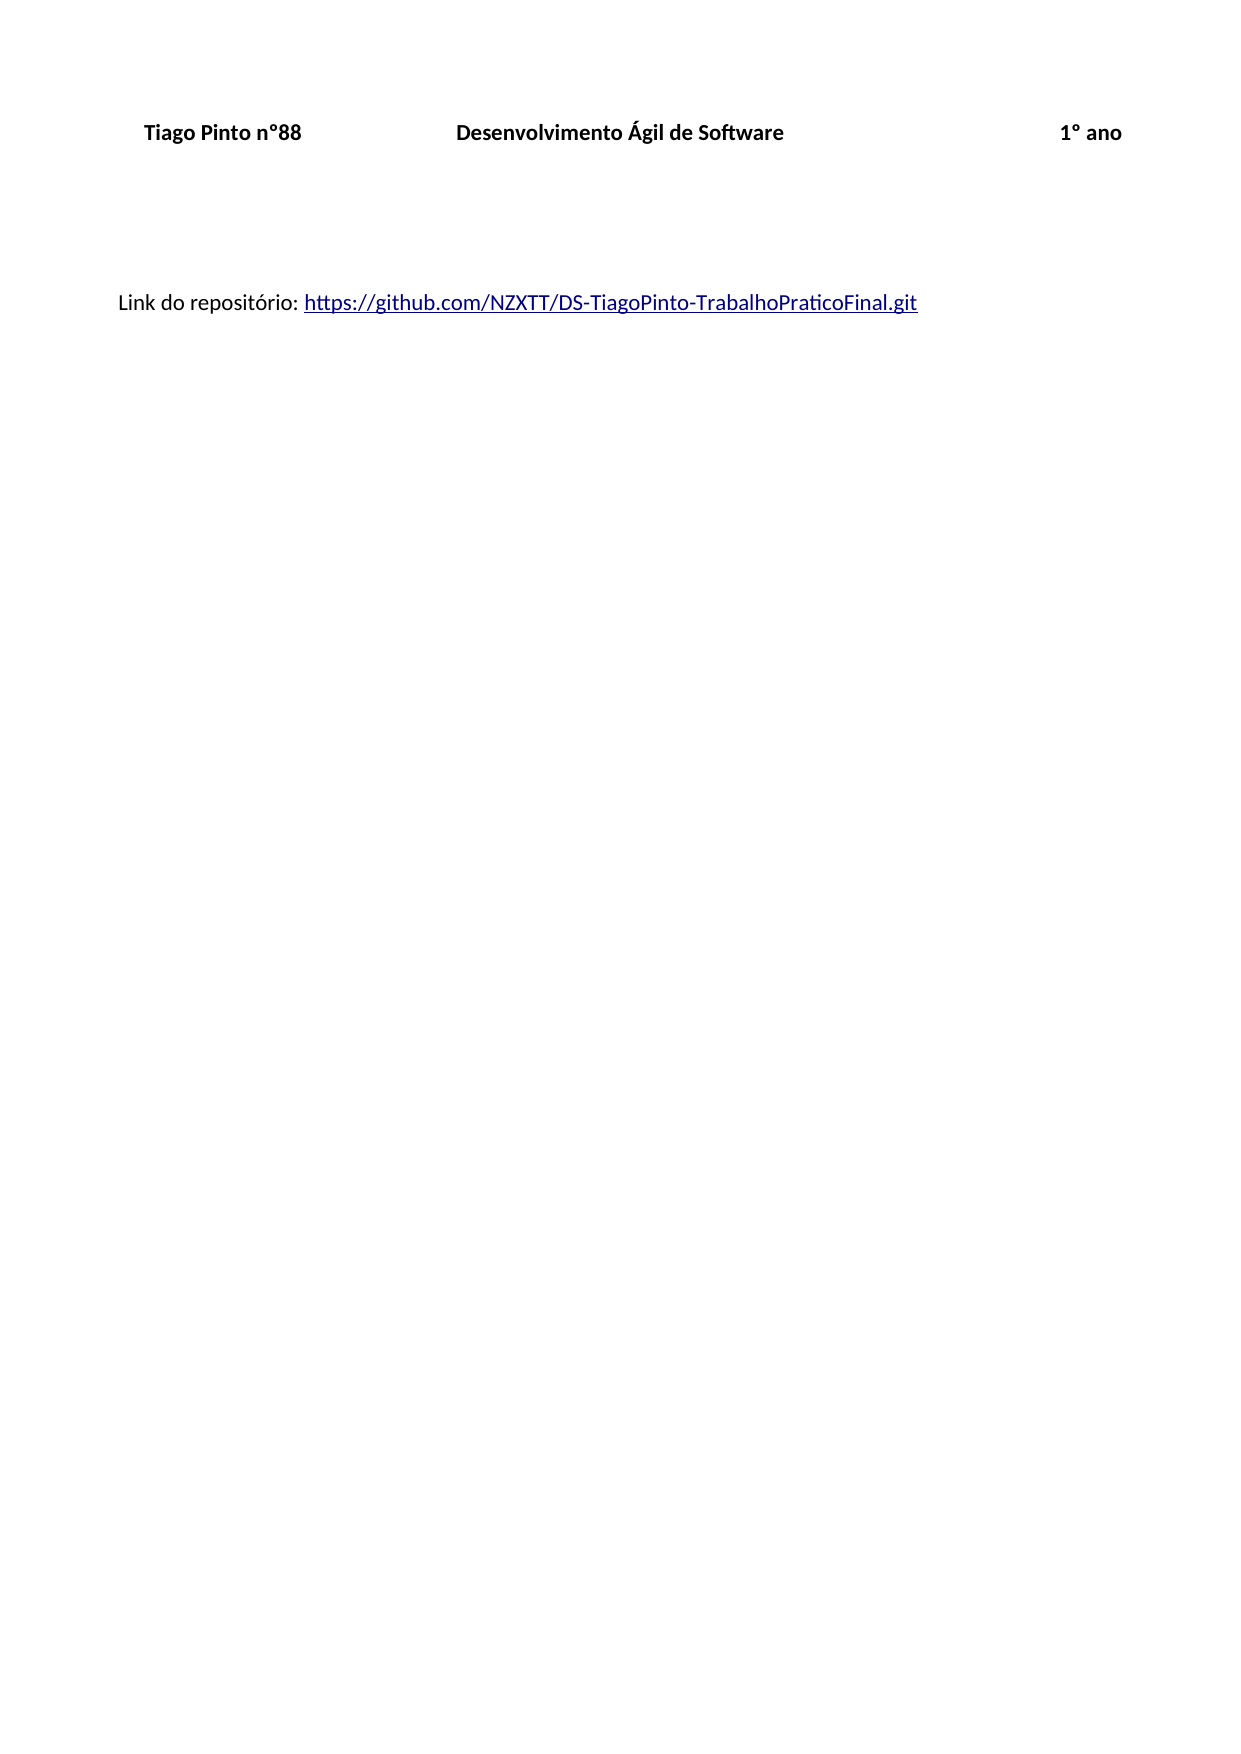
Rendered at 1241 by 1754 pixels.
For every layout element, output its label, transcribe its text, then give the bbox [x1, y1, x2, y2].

text Link do repositório: https://github.com/NZXTT/DS-TiagoPinto-TrabalhoPraticoFinal.git [118, 288, 1122, 316]
